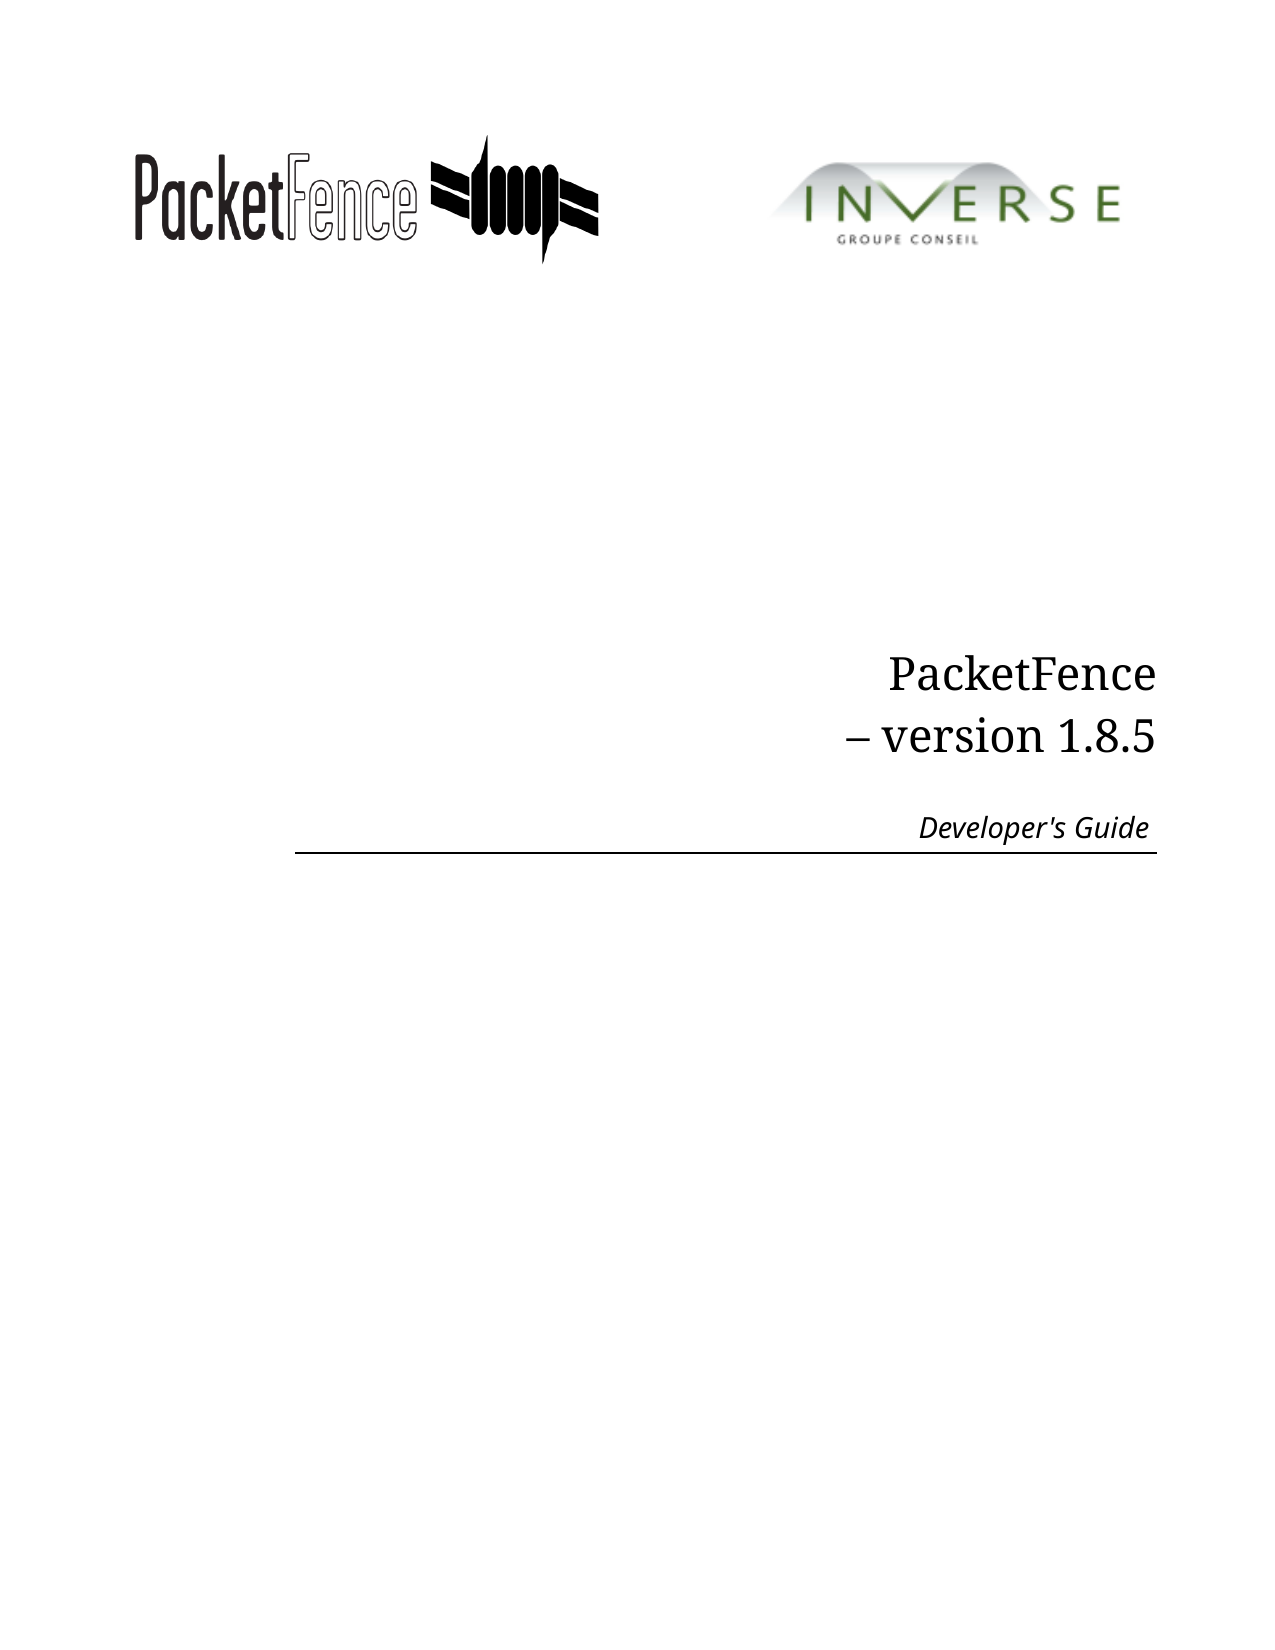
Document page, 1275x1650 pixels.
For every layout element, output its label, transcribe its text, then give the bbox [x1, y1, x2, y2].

picture [118, 118, 615, 281]
title PacketFence – version 1.8.5 [295, 641, 1157, 766]
picture [728, 118, 1157, 290]
subtitle Developer's Guide [295, 803, 1157, 852]
